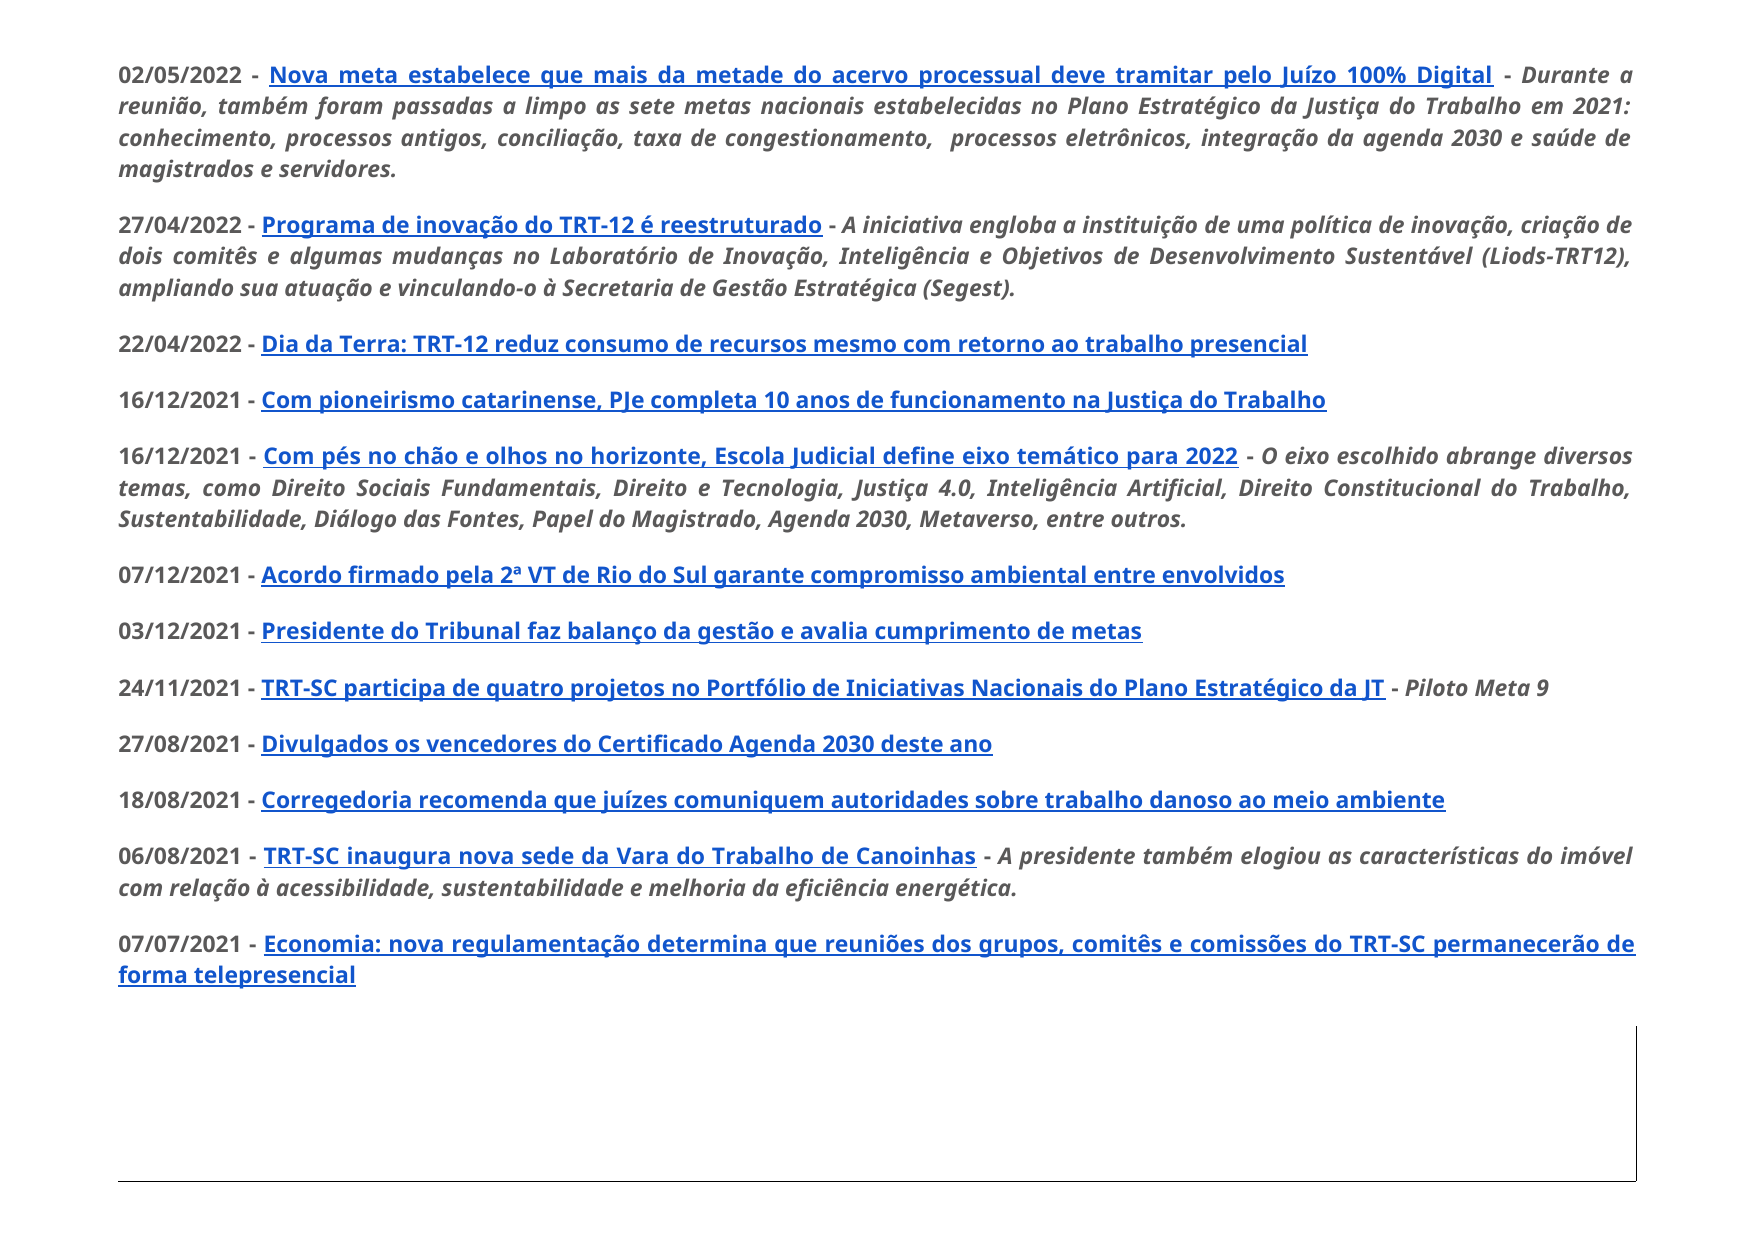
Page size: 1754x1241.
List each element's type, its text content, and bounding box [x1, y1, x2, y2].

text 27/04/2022 - Programa de inovação do TRT-12 é reestruturado - A iniciativa engloba a instituição de uma política de inovação, criação de dois comitês e algumas mudanças no Laboratório de Inovação, Inteligência e Objetivos de Desenvolvimento Sustentável (Liods-TRT12), ampliando sua atuação e vinculando-o à Secretaria de Gestão Estratégica (Segest). [118, 209, 1636, 303]
text 27/08/2021 - Divulgados os vencedores do Certificado Agenda 2030 deste ano [118, 728, 1636, 759]
text 24/11/2021 - TRT-SC participa de quatro projetos no Portfólio de Iniciativas Nacionais do Plano Estratégico da JT - Piloto Meta 9 [118, 671, 1636, 703]
text 06/08/2021 - TRT-SC inaugura nova sede da Vara do Trabalho de Canoinhas - A presidente também elogiou as características do imóvel com relação à acessibilidade, sustentabilidade e melhoria da eficiência energética. [118, 840, 1636, 903]
text 02/05/2022 - Nova meta estabelece que mais da metade do acervo processual deve tramitar pelo Juízo 100% Digital - Durante a reunião, também foram passadas a limpo as sete metas nacionais estabelecidas no Plano Estratégico da Justiça do Trabalho em 2021: conhecimento, processos antigos, conciliação, taxa de congestionamento, processos eletrônicos, integração da agenda 2030 e saúde de magistrados e servidores. [118, 59, 1636, 184]
text 16/12/2021 - Com pioneirismo catarinense, PJe completa 10 anos de funcionamento na Justiça do Trabalho [118, 384, 1636, 415]
text 03/12/2021 - Presidente do Tribunal faz balanço da gestão e avalia cumprimento de metas [118, 615, 1636, 646]
text 07/07/2021 - Economia: nova regulamentação determina que reuniões dos grupos, comitês e comissões do TRT-SC permanecerão de forma telepresencial [118, 928, 1636, 990]
text 22/04/2022 - Dia da Terra: TRT-12 reduz consumo de recursos mesmo com retorno ao trabalho presencial [118, 328, 1636, 359]
text 18/08/2021 - Corregedoria recomenda que juízes comuniquem autoridades sobre trabalho danoso ao meio ambiente [118, 784, 1636, 815]
text 07/12/2021 - Acordo firmado pela 2ª VT de Rio do Sul garante compromisso ambiental entre envolvidos [118, 559, 1636, 590]
text 16/12/2021 - Com pés no chão e olhos no horizonte, Escola Judicial define eixo temático para 2022 - O eixo escolhido abrange diversos temas, como Direito Sociais Fundamentais, Direito e Tecnologia, Justiça 4.0, Inteligência Artificial, Direito Constitucional do Trabalho, Sustentabilidade, Diálogo das Fontes, Papel do Magistrado, Agenda 2030, Metaverso, entre outros. [118, 440, 1636, 534]
